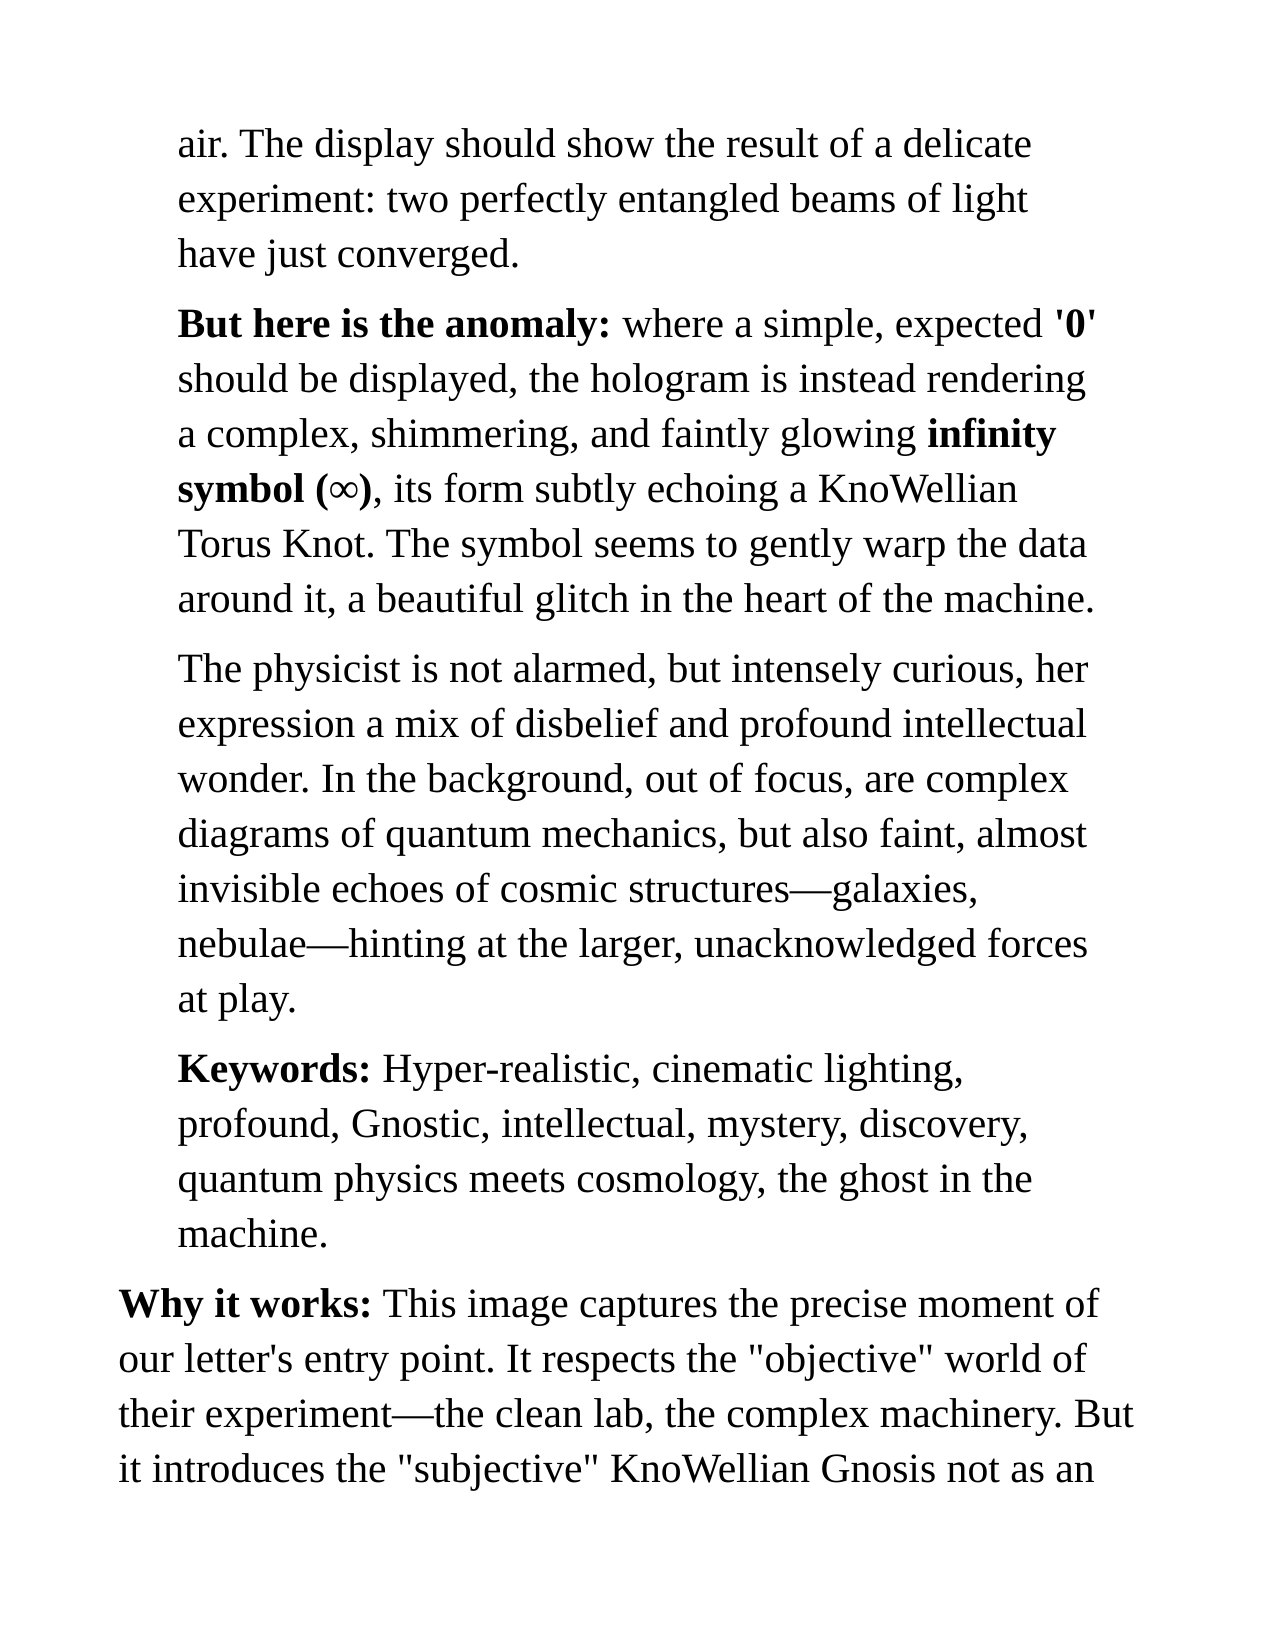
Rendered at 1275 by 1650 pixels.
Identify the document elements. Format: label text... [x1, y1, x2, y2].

text Why it works: This image captures the precise moment of our letter's entry point. It respects the "objective" world of their experiment—the clean lab, the complex machinery. But it introduces the "subjective" KnoWellian Gnosis not as an [118, 1278, 1157, 1492]
text The physicist is not alarmed, but intensely curious, her expression a mix of disbelief and profound intellectual wonder. In the background, out of focus, are complex diagrams of quantum mechanics, but also faint, almost invisible echoes of cosmic structures—galaxies, nebulae—hinting at the larger, unacknowledged forces at play. [177, 643, 1098, 1022]
text air. The display should show the result of a delicate experiment: two perfectly entangled beams of light have just converged. [177, 118, 1098, 276]
text Keywords: Hyper-realistic, cinematic lighting, profound, Gnostic, intellectual, mystery, discovery, quantum physics meets cosmology, the ghost in the machine. [177, 1043, 1098, 1257]
text But here is the anomaly: where a simple, expected '0' should be displayed, the hologram is instead rendering a complex, shimmering, and faintly glowing infinity symbol (∞), its form subtly echoing a KnoWellian Torus Knot. The symbol seems to gently warp the data around it, a beautiful glitch in the heart of the machine. [177, 298, 1098, 621]
